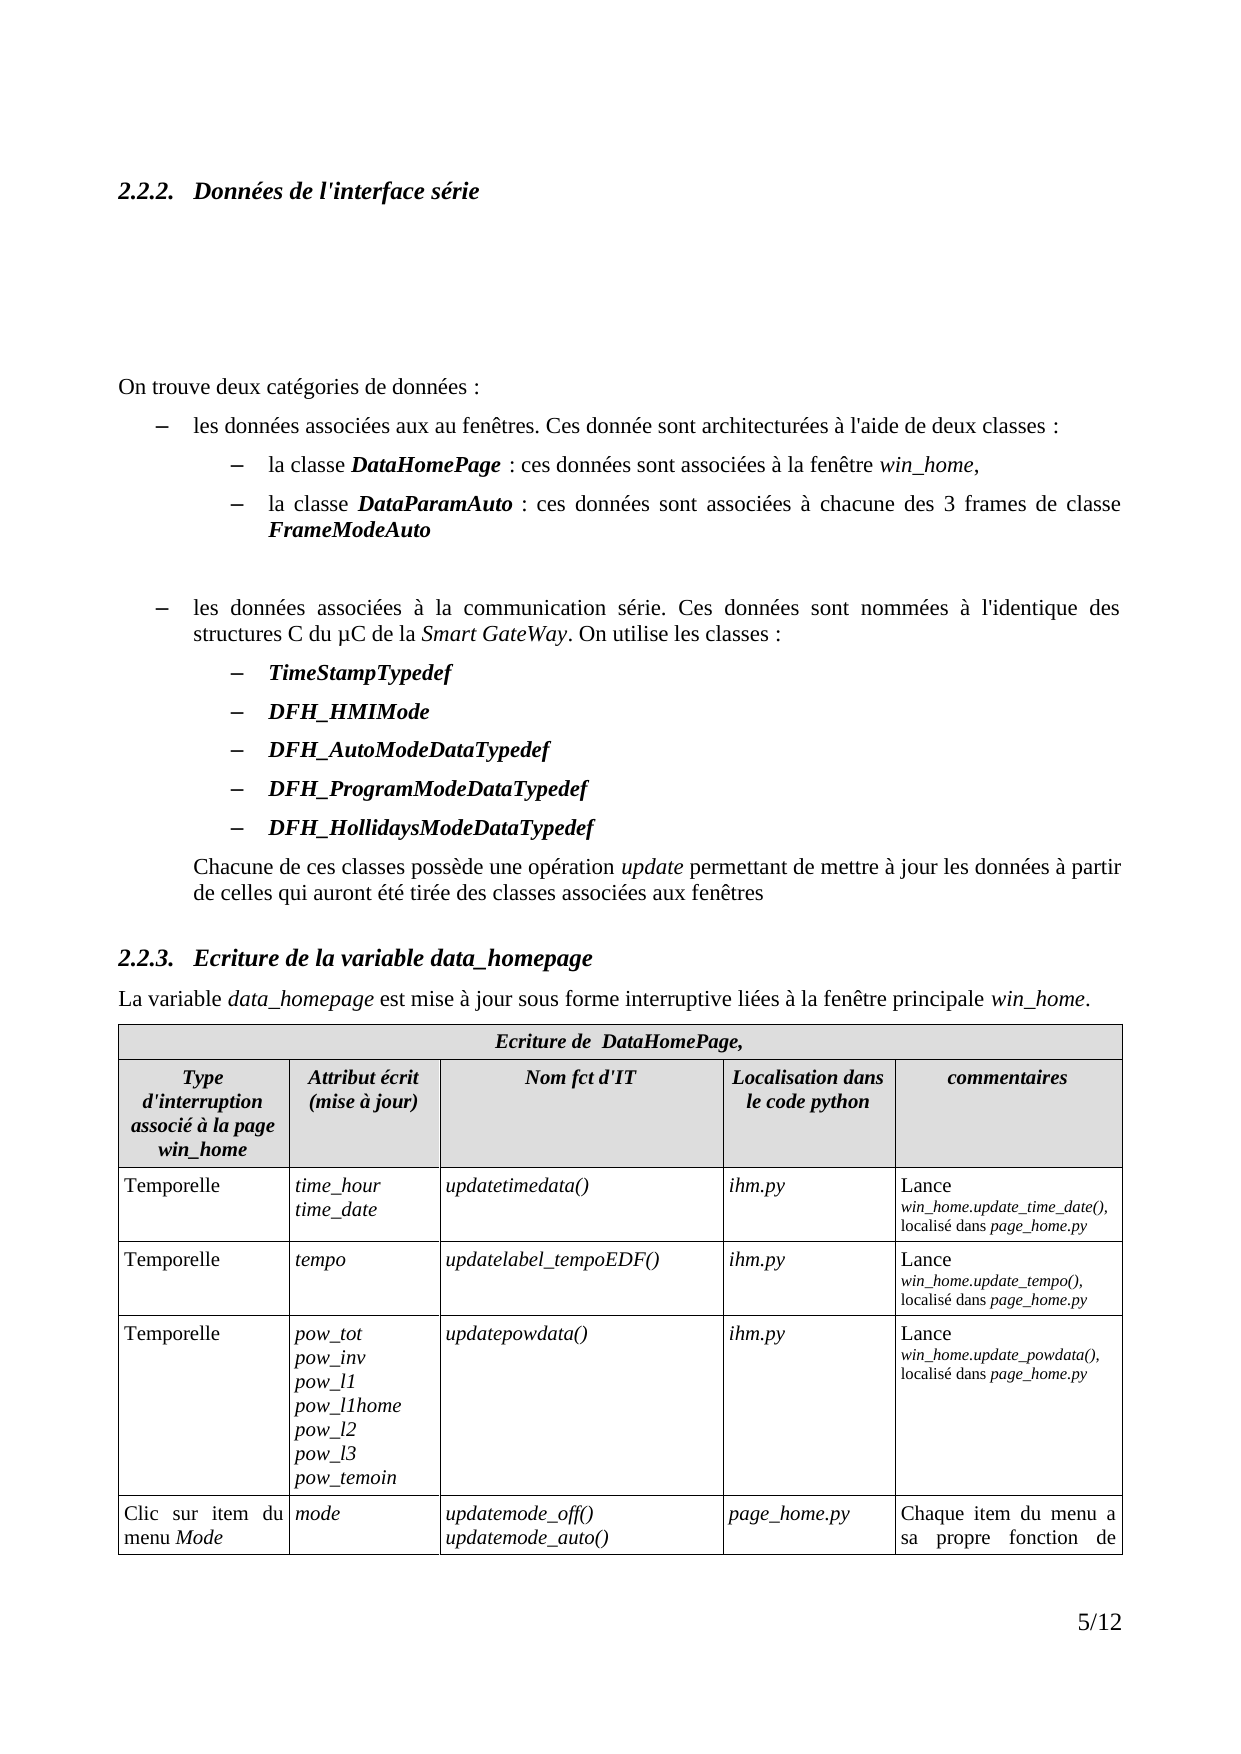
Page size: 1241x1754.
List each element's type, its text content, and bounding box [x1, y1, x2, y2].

table_cell updatepowdata() [441, 1316, 723, 1495]
table_cell time_hour time_date [290, 1168, 439, 1241]
table_cell Nom fct d'IT [441, 1060, 723, 1167]
table_cell commentaires [896, 1060, 1122, 1167]
table_cell Temporelle [119, 1168, 289, 1241]
list DFH_ProgramModeDataTypedef [231, 775, 1122, 802]
list Chacune de ces classes possède une opération update permettant de mettre à jour les données à partir de celles qui auront été tirée des classes associées aux fenêtres [156, 853, 1122, 906]
table_cell page_home.py [724, 1496, 895, 1554]
list DFH_AutoModeDataTypedef [231, 737, 1122, 763]
list la classe DataParamAuto : ces données sont associées à chacune des 3 frames de classe FrameModeAuto [231, 489, 1122, 542]
table_cell updatetimedata() [441, 1168, 723, 1241]
text La variable data_homepage est mise à jour sous forme interruptive liées à la fenêtre principale win_home. [118, 984, 1122, 1011]
list DFH_HMIMode [231, 698, 1122, 724]
table_cell mode [290, 1496, 439, 1554]
list les données associées aux au fenêtres. Ces donnée sont architecturées à l'aide de deux classes : [156, 412, 1122, 438]
table_header Ecriture de DataHomePage, [119, 1025, 1122, 1059]
table_cell Temporelle [119, 1316, 289, 1495]
table_cell Chaque item du menu a sa propre fonction de [896, 1496, 1122, 1554]
table_cell tempo [290, 1242, 439, 1315]
table_cell ihm.py [724, 1316, 895, 1495]
list TimeStampTypedef [231, 659, 1122, 685]
table_cell pow_tot pow_inv pow_l1 pow_l1home pow_l2 pow_l3 pow_temoin [290, 1316, 439, 1495]
list les données associées à la communication série. Ces données sont nommées à l'identique des structures C du µC de la Smart GateWay. On utilise les classes : [156, 594, 1122, 646]
text On trouve deux catégories de données : [118, 373, 1122, 399]
table_cell ihm.py [724, 1242, 895, 1315]
subtitle Données de l'interface série [118, 176, 1122, 205]
table_cell Lance win_home.update_tempo(), localisé dans page_home.py [896, 1242, 1122, 1315]
list DFH_HollidaysModeDataTypedef [231, 814, 1122, 841]
table_cell Attribut écrit (mise à jour) [290, 1060, 439, 1167]
subtitle Ecriture de la variable data_homepage [118, 943, 1122, 972]
table_cell Temporelle [119, 1242, 289, 1315]
table_cell updatelabel_tempoEDF() [441, 1242, 723, 1315]
table_cell ihm.py [724, 1168, 895, 1241]
table_cell Type d'interruption associé à la page win_home [119, 1060, 289, 1167]
table_cell Lance win_home.update_time_date(), localisé dans page_home.py [896, 1168, 1122, 1241]
table_cell Lance win_home.update_powdata(), localisé dans page_home.py [896, 1316, 1122, 1495]
list la classe DataHomePage : ces données sont associées à la fenêtre win_home, [231, 451, 1122, 477]
table_cell Clic sur item du menu Mode [119, 1496, 289, 1554]
table_cell Localisation dans le code python [724, 1060, 895, 1167]
table_cell updatemode_off() updatemode_auto() [441, 1496, 723, 1554]
